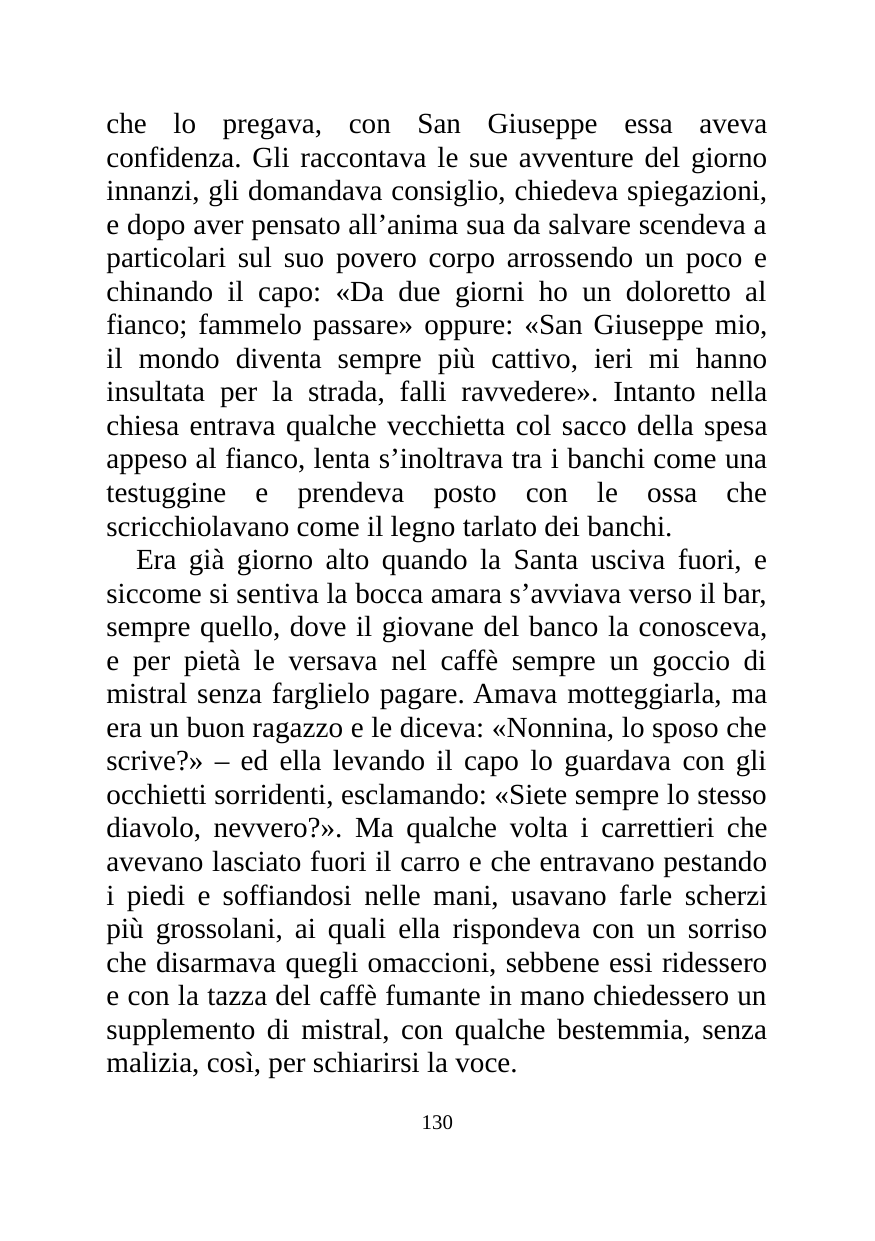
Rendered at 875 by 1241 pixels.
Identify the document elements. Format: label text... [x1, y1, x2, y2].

text che lo pregava, con San Giuseppe essa aveva confidenza. Gli raccontava le sue avventure del giorno innanzi, gli domandava consiglio, chiedeva spiegazioni, e dopo aver pensato all’anima sua da salvare scendeva a particolari sul suo povero corpo arrossendo un poco e chinando il capo: «Da due giorni ho un doloretto al fianco; fammelo passare» oppure: «San Giuseppe mio, il mondo diventa sempre più cattivo, ieri mi hanno insultata per la strada, falli ravvedere». Intanto nella chiesa entrava qualche vecchietta col sacco della spesa appeso al fianco, lenta s’inoltrava tra i banchi come una testuggine e prendeva posto con le ossa che scricchiolavano come il legno tarlato dei banchi. [106, 106, 768, 542]
text Era già giorno alto quando la Santa usciva fuori, e siccome si sentiva la bocca amara s’avviava verso il bar, sempre quello, dove il giovane del banco la conosceva, e per pietà le versava nel caffè sempre un goccio di mistral senza farglielo pagare. Amava motteggiarla, ma era un buon ragazzo e le diceva: «Nonnina, lo sposo che scrive?» – ed ella levando il capo lo guardava con gli occhietti sorridenti, esclamando: «Siete sempre lo stesso diavolo, nevvero?». Ma qualche volta i carrettieri che avevano lasciato fuori il carro e che entravano pestando i piedi e soffiandosi nelle mani, usavano farle scherzi più grossolani, ai quali ella rispondeva con un sorriso che disarmava quegli omaccioni, sebbene essi ridessero e con la tazza del caffè fumante in mano chiedessero un supplemento di mistral, con qualche bestemmia, senza malizia, così, per schiarirsi la voce. [106, 542, 768, 1079]
